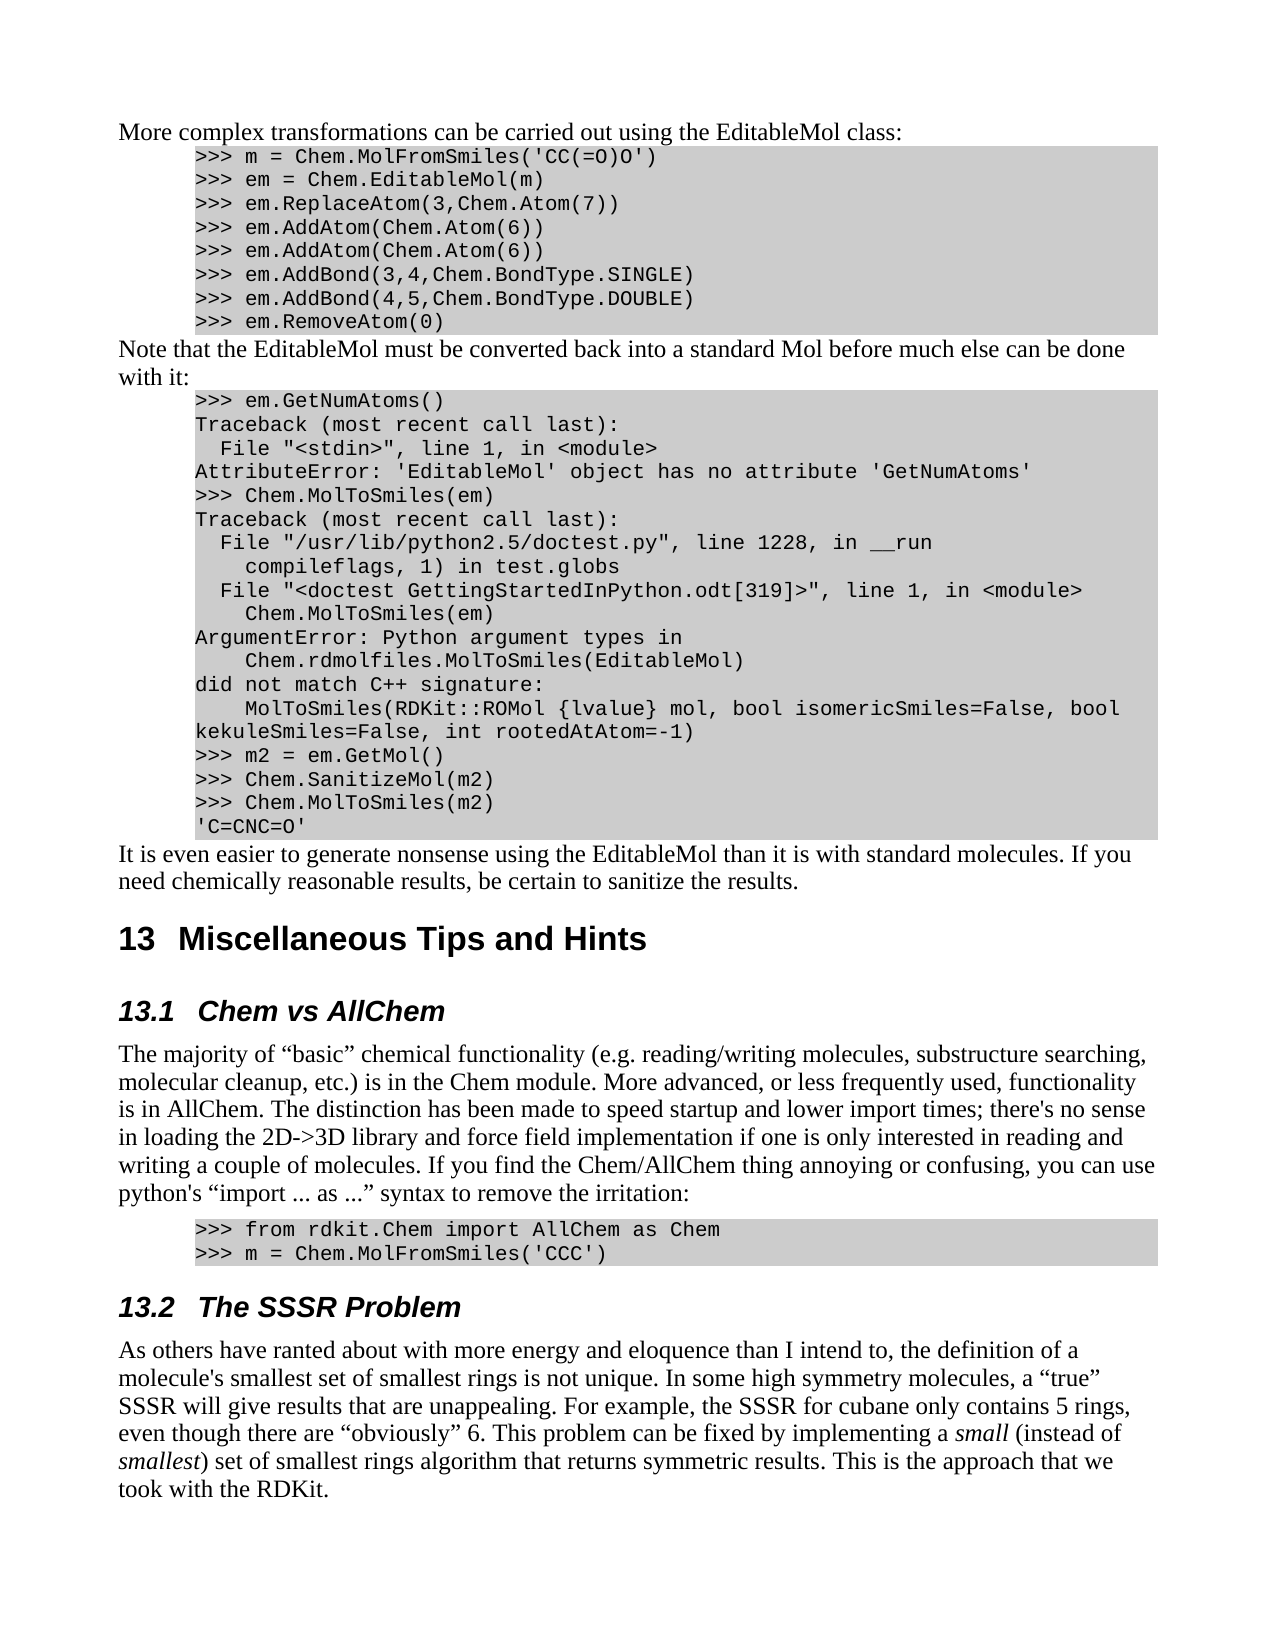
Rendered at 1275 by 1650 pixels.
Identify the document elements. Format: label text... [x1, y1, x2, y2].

text >>> m = Chem.MolFromSmiles('CC(=O)O') [195, 146, 1158, 169]
text >>> em.AddBond(3,4,Chem.BondType.SINGLE) [195, 264, 1158, 288]
text >>> Chem.SanitizeMol(m2) [195, 769, 1158, 792]
text 'C=CNC=O' [195, 816, 1158, 840]
text As others have ranted about with more energy and eloquence than I intend to, the definition of a molecule's smallest set of smallest rings is not unique. In some high symmetry molecules, a “true” SSSR will give results that are unappealing. For example, the SSSR for cubane only contains 5 rings, even though there are “obviously” 6. This problem can be fixed by implementing a small (instead of smallest) set of smallest rings algorithm that returns symmetric results. This is the approach that we took with the RDKit. [118, 1336, 1157, 1503]
text >>> em.AddAtom(Chem.Atom(6)) [195, 217, 1158, 240]
text compileflags, 1) in test.globs [195, 556, 1158, 579]
subtitle Chem vs AllChem [118, 995, 1157, 1028]
text ArgumentError: Python argument types in [195, 627, 1158, 651]
text File "/usr/lib/python2.5/doctest.py", line 1228, in __run [195, 532, 1158, 556]
subtitle The SSSR Problem [118, 1291, 1157, 1324]
text >>> em.GetNumAtoms() [195, 390, 1158, 414]
text >>> em.AddAtom(Chem.Atom(6)) [195, 240, 1158, 264]
text Note that the EditableMol must be converted back into a standard Mol before much else can be done with it: [118, 335, 1157, 390]
text Traceback (most recent call last): [195, 509, 1158, 532]
text >>> m = Chem.MolFromSmiles('CCC') [195, 1243, 1158, 1266]
text The majority of “basic” chemical functionality (e.g. reading/writing molecules, substructure searching, molecular cleanup, etc.) is in the Chem module. More advanced, or less frequently used, functionality is in AllChem. The distinction has been made to speed startup and lower import times; there's no sense in loading the 2D->3D library and force field implementation if one is only interested in reading and writing a couple of molecules. If you find the Chem/AllChem thing annoying or confusing, you can use python's “import ... as ...” syntax to remove the irritation: [118, 1040, 1157, 1206]
text >>> em.ReplaceAtom(3,Chem.Atom(7)) [195, 193, 1158, 217]
text >>> from rdkit.Chem import AllChem as Chem [195, 1219, 1158, 1243]
text >>> em = Chem.EditableMol(m) [195, 169, 1158, 193]
text AttributeError: 'EditableMol' object has no attribute 'GetNumAtoms' [195, 461, 1158, 485]
text >>> Chem.MolToSmiles(m2) [195, 792, 1158, 816]
text File "<doctest GettingStartedInPython.odt[319]>", line 1, in <module> [195, 579, 1158, 603]
text File "<stdin>", line 1, in <module> [195, 438, 1158, 461]
text Chem.MolToSmiles(em) [195, 603, 1158, 627]
subtitle Miscellaneous Tips and Hints [118, 920, 1157, 958]
text did not match C++ signature: [195, 674, 1158, 698]
text It is even easier to generate nonsense using the EditableMol than it is with standard molecules. If you need chemically reasonable results, be certain to sanitize the results. [118, 840, 1157, 895]
text >>> Chem.MolToSmiles(em) [195, 485, 1158, 509]
text >>> em.AddBond(4,5,Chem.BondType.DOUBLE) [195, 288, 1158, 311]
text Traceback (most recent call last): [195, 414, 1158, 438]
text Chem.rdmolfiles.MolToSmiles(EditableMol) [195, 651, 1158, 674]
text >>> em.RemoveAtom(0) [195, 311, 1158, 335]
text >>> m2 = em.GetMol() [195, 745, 1158, 769]
text More complex transformations can be carried out using the EditableMol class: [118, 118, 1157, 146]
text MolToSmiles(RDKit::ROMol {lvalue} mol, bool isomericSmiles=False, bool kekuleSmiles=False, int rootedAtAtom=-1) [195, 698, 1158, 745]
